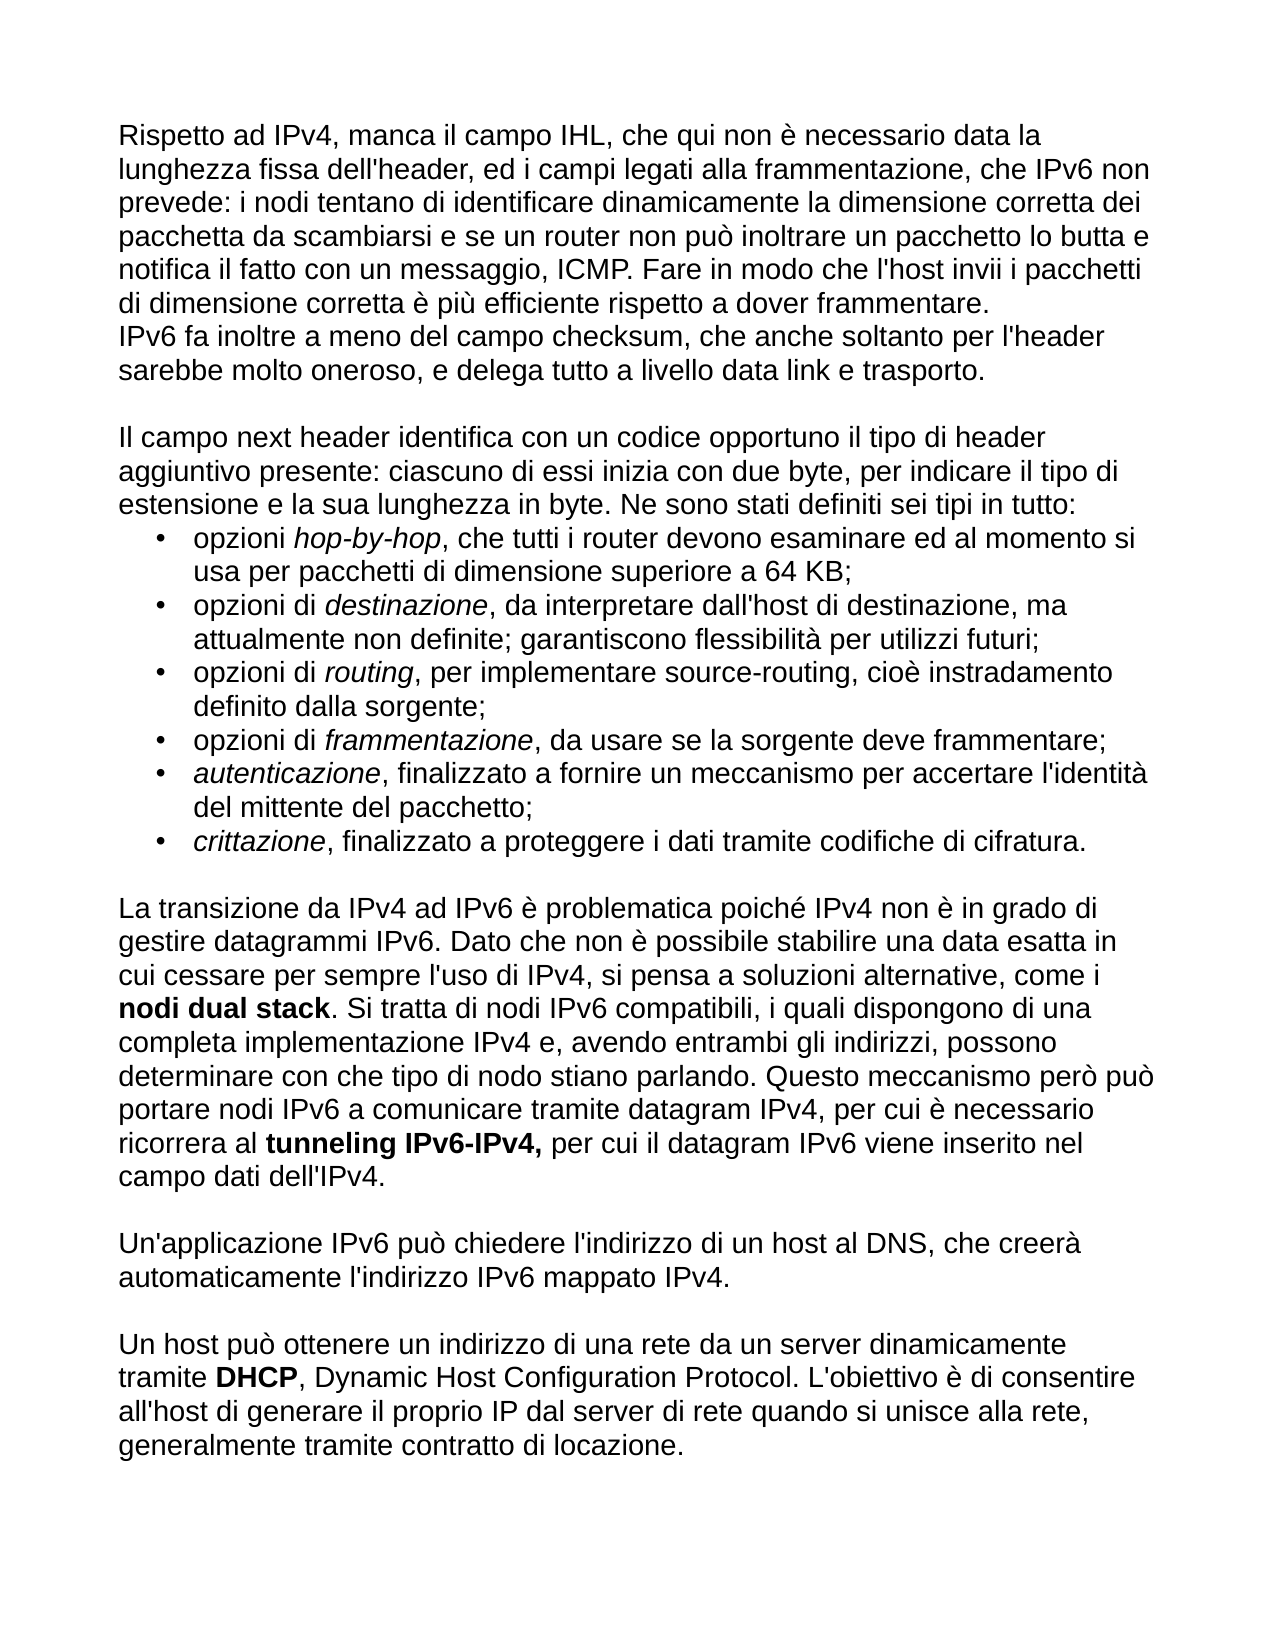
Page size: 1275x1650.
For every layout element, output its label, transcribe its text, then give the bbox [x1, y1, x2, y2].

list opzioni hop-by-hop, che tutti i router devono esaminare ed al momento si usa per pacchetti di dimensione superiore a 64 KB; [156, 521, 1157, 588]
list opzioni di destinazione, da interpretare dall'host di destinazione, ma attualmente non definite; garantiscono flessibilità per utilizzi futuri; [156, 588, 1157, 655]
list crittazione, finalizzato a proteggere i dati tramite codifiche di cifratura. [156, 823, 1157, 857]
text IPv6 fa inoltre a meno del campo checksum, che anche soltanto per l'header sarebbe molto oneroso, e delega tutto a livello data link e trasporto. [118, 319, 1157, 386]
text Un'applicazione IPv6 può chiedere l'indirizzo di un host al DNS, che creerà automaticamente l'indirizzo IPv6 mappato IPv4. [118, 1226, 1157, 1293]
text Rispetto ad IPv4, manca il campo IHL, che qui non è necessario data la lunghezza fissa dell'header, ed i campi legati alla frammentazione, che IPv6 non prevede: i nodi tentano di identificare dinamicamente la dimensione corretta dei pacchetta da scambiarsi e se un router non può inoltrare un pacchetto lo butta e notifica il fatto con un messaggio, ICMP. Fare in modo che l'host invii i pacchetti di dimensione corretta è più efficiente rispetto a dover frammentare. [118, 118, 1157, 319]
list autenticazione, finalizzato a fornire un meccanismo per accertare l'identità del mittente del pacchetto; [156, 756, 1157, 823]
text La transizione da IPv4 ad IPv6 è problematica poiché IPv4 non è in grado di gestire datagrammi IPv6. Dato che non è possibile stabilire una data esatta in cui cessare per sempre l'uso di IPv4, si pensa a soluzioni alternative, come i nodi dual stack. Si tratta di nodi IPv6 compatibili, i quali dispongono di una completa implementazione IPv4 e, avendo entrambi gli indirizzi, possono determinare con che tipo di nodo stiano parlando. Questo meccanismo però può portare nodi IPv6 a comunicare tramite datagram IPv4, per cui è necessario ricorrera al tunneling IPv6-IPv4, per cui il datagram IPv6 viene inserito nel campo dati dell'IPv4. [118, 891, 1157, 1193]
list opzioni di routing, per implementare source-routing, cioè instradamento definito dalla sorgente; [156, 655, 1157, 722]
list opzioni di frammentazione, da usare se la sorgente deve frammentare; [156, 722, 1157, 756]
text Il campo next header identifica con un codice opportuno il tipo di header aggiuntivo presente: ciascuno di essi inizia con due byte, per indicare il tipo di estensione e la sua lunghezza in byte. Ne sono stati definiti sei tipi in tutto: [118, 420, 1157, 521]
text Un host può ottenere un indirizzo di una rete da un server dinamicamente tramite DHCP, Dynamic Host Configuration Protocol. L'obiettivo è di consentire all'host di generare il proprio IP dal server di rete quando si unisce alla rete, generalmente tramite contratto di locazione. [118, 1327, 1157, 1461]
